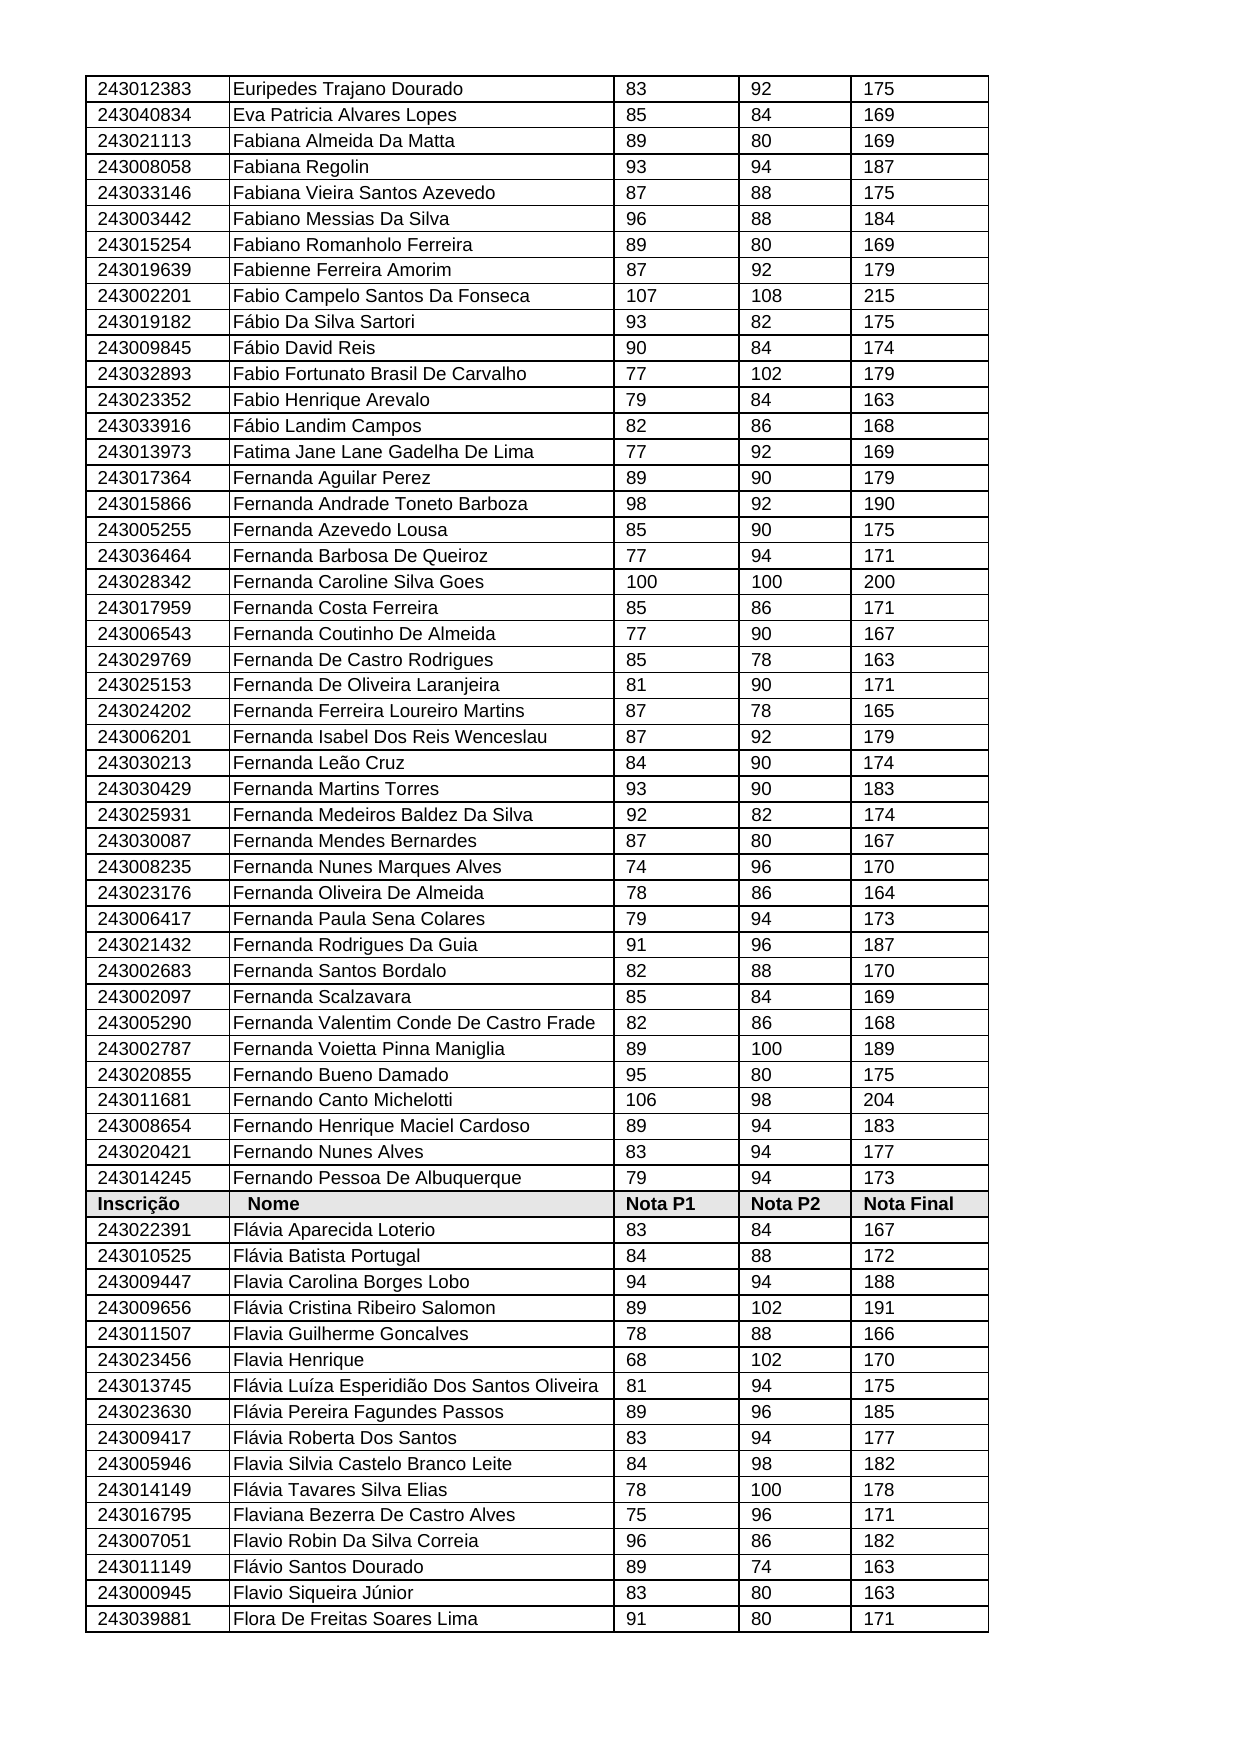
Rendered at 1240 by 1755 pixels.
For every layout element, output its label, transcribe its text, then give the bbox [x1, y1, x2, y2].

table_cell Fernanda De Oliveira Laranjeira [230, 673, 613, 697]
table_cell Fernanda Aguilar Perez [230, 466, 613, 490]
table_cell Fernanda Rodrigues Da Guia [230, 933, 613, 957]
table_cell 243020855 [87, 1062, 229, 1087]
table_cell 243030429 [87, 777, 229, 801]
table_cell 243010525 [87, 1244, 229, 1268]
table_cell 243008654 [87, 1114, 229, 1138]
table_cell 94 [740, 1373, 850, 1398]
table_cell 173 [852, 907, 988, 931]
table_cell Fernando Canto Michelotti [230, 1088, 613, 1112]
table_cell 243023630 [87, 1400, 229, 1424]
table_cell Fernando Nunes Alves [230, 1140, 613, 1164]
table_cell 77 [615, 543, 738, 568]
table_cell 243009845 [87, 336, 229, 360]
table_cell Fabiano Romanholo Ferreira [230, 232, 613, 257]
table_cell 100 [740, 1477, 850, 1502]
table_cell 84 [740, 336, 850, 360]
table_cell 89 [615, 1400, 738, 1424]
table_cell 243002787 [87, 1036, 229, 1061]
table_cell 243040834 [87, 103, 229, 127]
table_cell 171 [852, 673, 988, 697]
table_cell 163 [852, 1581, 988, 1605]
table_cell 88 [740, 206, 850, 231]
table_cell 88 [740, 1322, 850, 1346]
table_cell 92 [740, 492, 850, 516]
table_cell Nota Final [852, 1192, 988, 1216]
table_cell 243005946 [87, 1451, 229, 1476]
table_cell 191 [852, 1296, 988, 1320]
table_cell Flávia Aparecida Loterio [230, 1218, 613, 1242]
table_cell 170 [852, 958, 988, 983]
table_cell 243022391 [87, 1218, 229, 1242]
table_cell 85 [615, 103, 738, 127]
table_cell 94 [740, 1140, 850, 1164]
table_cell 96 [740, 1400, 850, 1424]
table_cell 78 [615, 1477, 738, 1502]
table_cell 84 [740, 985, 850, 1009]
table_cell 174 [852, 751, 988, 775]
table_cell 243025931 [87, 803, 229, 827]
table_cell 90 [740, 777, 850, 801]
table_cell Fernanda Valentim Conde De Castro Frade [230, 1010, 613, 1035]
table_cell 83 [615, 1425, 738, 1450]
table_cell 84 [615, 1244, 738, 1268]
table_cell 90 [740, 621, 850, 646]
table_cell Flávia Tavares Silva Elias [230, 1477, 613, 1502]
table_cell Flavia Guilherme Goncalves [230, 1322, 613, 1346]
table_cell 163 [852, 1555, 988, 1579]
table_cell 86 [740, 1529, 850, 1553]
table_cell 82 [740, 803, 850, 827]
table_cell 243011681 [87, 1088, 229, 1112]
table_cell 106 [615, 1088, 738, 1112]
table_cell 204 [852, 1088, 988, 1112]
table_cell 187 [852, 933, 988, 957]
table_cell 95 [615, 1062, 738, 1087]
table_cell 243021113 [87, 128, 229, 153]
table_cell 243003442 [87, 206, 229, 231]
table_cell 98 [740, 1451, 850, 1476]
table_cell 170 [852, 1348, 988, 1372]
table_cell Fernanda Santos Bordalo [230, 958, 613, 983]
table_cell 84 [740, 103, 850, 127]
table_cell 243023176 [87, 881, 229, 905]
table_cell 175 [852, 180, 988, 205]
table_cell 94 [740, 543, 850, 568]
table_cell Fatima Jane Lane Gadelha De Lima [230, 440, 613, 464]
table_cell 243025153 [87, 673, 229, 697]
table_cell Fernanda Coutinho De Almeida [230, 621, 613, 646]
table_cell 77 [615, 362, 738, 386]
table_cell 243030213 [87, 751, 229, 775]
table_cell 188 [852, 1270, 988, 1294]
table_cell Fernanda Azevedo Lousa [230, 518, 613, 542]
table_cell 87 [615, 180, 738, 205]
table_cell 243002683 [87, 958, 229, 983]
table_cell 165 [852, 699, 988, 723]
table_cell 243019182 [87, 310, 229, 334]
table_cell 243014149 [87, 1477, 229, 1502]
table_cell 86 [740, 1010, 850, 1035]
table_cell 90 [615, 336, 738, 360]
table_cell 83 [615, 1581, 738, 1605]
table_cell 83 [615, 1140, 738, 1164]
table_cell Fernanda Andrade Toneto Barboza [230, 492, 613, 516]
table_cell Fabio Henrique Arevalo [230, 388, 613, 412]
table_cell 94 [740, 1425, 850, 1450]
table_cell Fernanda Voietta Pinna Maniglia [230, 1036, 613, 1061]
table_cell 100 [740, 1036, 850, 1061]
table_cell Flavia Henrique [230, 1348, 613, 1372]
table_cell Fabio Campelo Santos Da Fonseca [230, 284, 613, 308]
table_cell 163 [852, 388, 988, 412]
table_cell 96 [615, 1529, 738, 1553]
table_cell 243002201 [87, 284, 229, 308]
table_cell 183 [852, 777, 988, 801]
table_cell 102 [740, 1348, 850, 1372]
table_cell 243016795 [87, 1503, 229, 1527]
table_cell Flavia Silvia Castelo Branco Leite [230, 1451, 613, 1476]
table_cell 174 [852, 803, 988, 827]
table_cell 173 [852, 1166, 988, 1190]
table_cell 82 [615, 414, 738, 438]
table_cell 89 [615, 1114, 738, 1138]
table_cell Fabiana Regolin [230, 155, 613, 179]
table_cell 171 [852, 595, 988, 620]
table_cell 243014245 [87, 1166, 229, 1190]
table_cell 243024202 [87, 699, 229, 723]
table_cell 243005290 [87, 1010, 229, 1035]
table_cell Fernanda Isabel Dos Reis Wenceslau [230, 725, 613, 749]
table_cell 94 [740, 1114, 850, 1138]
table_cell 183 [852, 1114, 988, 1138]
table_cell 171 [852, 1607, 988, 1631]
table_cell Flavio Siqueira Júnior [230, 1581, 613, 1605]
table_cell 243021432 [87, 933, 229, 957]
table_cell Fabio Fortunato Brasil De Carvalho [230, 362, 613, 386]
table_cell 87 [615, 829, 738, 853]
table_cell 177 [852, 1425, 988, 1450]
table_cell 78 [740, 647, 850, 672]
table_cell 93 [615, 155, 738, 179]
table_cell 85 [615, 595, 738, 620]
table_cell Fabiana Vieira Santos Azevedo [230, 180, 613, 205]
table_cell 94 [740, 155, 850, 179]
table_cell 88 [740, 958, 850, 983]
table_cell 83 [615, 1218, 738, 1242]
table_cell 243008235 [87, 855, 229, 879]
table_cell 182 [852, 1451, 988, 1476]
table_cell 89 [615, 232, 738, 257]
table_cell Inscrição [87, 1192, 229, 1216]
table_cell 243033916 [87, 414, 229, 438]
table_cell Flávia Cristina Ribeiro Salomon [230, 1296, 613, 1320]
table_cell 175 [852, 77, 988, 101]
table_cell Fernanda Martins Torres [230, 777, 613, 801]
table_cell 90 [740, 673, 850, 697]
table_cell 177 [852, 1140, 988, 1164]
table_cell 92 [740, 725, 850, 749]
table_cell 100 [615, 570, 738, 594]
table_cell 179 [852, 725, 988, 749]
table_cell 91 [615, 1607, 738, 1631]
table_cell 94 [740, 1166, 850, 1190]
table_cell 86 [740, 881, 850, 905]
table_cell 78 [615, 881, 738, 905]
table_cell 102 [740, 1296, 850, 1320]
table_cell 82 [615, 958, 738, 983]
table_cell 87 [615, 699, 738, 723]
table_cell 243017364 [87, 466, 229, 490]
table_cell 243033146 [87, 180, 229, 205]
table_cell 169 [852, 232, 988, 257]
table_cell 243006543 [87, 621, 229, 646]
table_cell 78 [740, 699, 850, 723]
table_cell 184 [852, 206, 988, 231]
table_cell 169 [852, 985, 988, 1009]
table_cell Fábio Da Silva Sartori [230, 310, 613, 334]
table_cell 243002097 [87, 985, 229, 1009]
table_cell 243007051 [87, 1529, 229, 1553]
table_cell Fernanda Costa Ferreira [230, 595, 613, 620]
table_cell 75 [615, 1503, 738, 1527]
table_cell 74 [615, 855, 738, 879]
table_cell 85 [615, 985, 738, 1009]
table_cell 96 [740, 933, 850, 957]
table_cell 90 [740, 518, 850, 542]
table_cell Fernanda Mendes Bernardes [230, 829, 613, 853]
table_cell 79 [615, 388, 738, 412]
table_cell 243036464 [87, 543, 229, 568]
table_cell 87 [615, 258, 738, 282]
table_cell 88 [740, 1244, 850, 1268]
table_cell 108 [740, 284, 850, 308]
table_cell 175 [852, 518, 988, 542]
table_cell 94 [740, 1270, 850, 1294]
table_cell 98 [740, 1088, 850, 1112]
table_cell 167 [852, 621, 988, 646]
table_cell 243006201 [87, 725, 229, 749]
table_cell 168 [852, 1010, 988, 1035]
table_cell 92 [740, 258, 850, 282]
table_cell 98 [615, 492, 738, 516]
table_cell 92 [615, 803, 738, 827]
table_cell 243005255 [87, 518, 229, 542]
table_cell 185 [852, 1400, 988, 1424]
table_cell 89 [615, 1555, 738, 1579]
table_cell 167 [852, 829, 988, 853]
table_cell 80 [740, 829, 850, 853]
table_cell 172 [852, 1244, 988, 1268]
table_cell Fernando Bueno Damado [230, 1062, 613, 1087]
table_cell 78 [615, 1322, 738, 1346]
table_cell 171 [852, 1503, 988, 1527]
table_cell Fernanda De Castro Rodrigues [230, 647, 613, 672]
table_cell 90 [740, 751, 850, 775]
table_cell 85 [615, 647, 738, 672]
table_cell 107 [615, 284, 738, 308]
table_cell 94 [740, 907, 850, 931]
table_cell Flavio Robin Da Silva Correia [230, 1529, 613, 1553]
table_cell Fabiana Almeida Da Matta [230, 128, 613, 153]
table_cell Flávio Santos Dourado [230, 1555, 613, 1579]
table_cell Nota P2 [740, 1192, 850, 1216]
table_cell 243006417 [87, 907, 229, 931]
table_cell Fernanda Caroline Silva Goes [230, 570, 613, 594]
table_cell 87 [615, 725, 738, 749]
table_cell 178 [852, 1477, 988, 1502]
table_cell 89 [615, 466, 738, 490]
table_cell Flávia Luíza Esperidião Dos Santos Oliveira [230, 1373, 613, 1398]
table_cell Fernanda Oliveira De Almeida [230, 881, 613, 905]
table_cell 243023456 [87, 1348, 229, 1372]
table_cell 81 [615, 1373, 738, 1398]
table_cell 243030087 [87, 829, 229, 853]
table_cell 243032893 [87, 362, 229, 386]
table_cell 94 [615, 1270, 738, 1294]
table_cell 243013745 [87, 1373, 229, 1398]
table_cell 215 [852, 284, 988, 308]
table_cell 80 [740, 1581, 850, 1605]
table_cell 175 [852, 310, 988, 334]
table_cell 200 [852, 570, 988, 594]
table_cell 79 [615, 1166, 738, 1190]
table_cell Fernanda Nunes Marques Alves [230, 855, 613, 879]
table_cell 77 [615, 440, 738, 464]
table_cell 92 [740, 77, 850, 101]
table_cell Flavia Carolina Borges Lobo [230, 1270, 613, 1294]
table_cell 89 [615, 128, 738, 153]
table_cell 175 [852, 1062, 988, 1087]
table_cell Fábio Landim Campos [230, 414, 613, 438]
table_cell 170 [852, 855, 988, 879]
table_cell 182 [852, 1529, 988, 1553]
table_cell Fernando Henrique Maciel Cardoso [230, 1114, 613, 1138]
table_cell Fernanda Ferreira Loureiro Martins [230, 699, 613, 723]
table_cell Flora De Freitas Soares Lima [230, 1607, 613, 1631]
table_cell 187 [852, 155, 988, 179]
table_cell 77 [615, 621, 738, 646]
table_cell 83 [615, 77, 738, 101]
table_cell Fábio David Reis [230, 336, 613, 360]
table_cell 243039881 [87, 1607, 229, 1631]
table_cell Flávia Pereira Fagundes Passos [230, 1400, 613, 1424]
table_cell 189 [852, 1036, 988, 1061]
table_cell 80 [740, 1062, 850, 1087]
table_cell Fernando Pessoa De Albuquerque [230, 1166, 613, 1190]
table_cell Fernanda Barbosa De Queiroz [230, 543, 613, 568]
table_cell 169 [852, 440, 988, 464]
table_cell 102 [740, 362, 850, 386]
table_cell 82 [615, 1010, 738, 1035]
table_cell 243008058 [87, 155, 229, 179]
table_cell Euripedes Trajano Dourado [230, 77, 613, 101]
table_cell 179 [852, 258, 988, 282]
table_cell 89 [615, 1036, 738, 1061]
table_cell 93 [615, 777, 738, 801]
table_cell 243020421 [87, 1140, 229, 1164]
table_cell 243000945 [87, 1581, 229, 1605]
table_cell 166 [852, 1322, 988, 1346]
table_cell 167 [852, 1218, 988, 1242]
table_cell 90 [740, 466, 850, 490]
table_cell 174 [852, 336, 988, 360]
table_cell 96 [740, 1503, 850, 1527]
table_cell 243028342 [87, 570, 229, 594]
table_cell 163 [852, 647, 988, 672]
table_cell 243017959 [87, 595, 229, 620]
table_cell 168 [852, 414, 988, 438]
table_cell 179 [852, 362, 988, 386]
table_cell 243015866 [87, 492, 229, 516]
table_cell 84 [615, 1451, 738, 1476]
table_cell 88 [740, 180, 850, 205]
table_cell Flávia Batista Portugal [230, 1244, 613, 1268]
table_cell 93 [615, 310, 738, 334]
table_cell 243011149 [87, 1555, 229, 1579]
table_cell 80 [740, 232, 850, 257]
table_cell Fernanda Scalzavara [230, 985, 613, 1009]
table_cell Fernanda Leão Cruz [230, 751, 613, 775]
table_cell 243015254 [87, 232, 229, 257]
table_cell Nota P1 [615, 1192, 738, 1216]
table_cell 243023352 [87, 388, 229, 412]
table_cell 175 [852, 1373, 988, 1398]
table_cell 169 [852, 128, 988, 153]
table_cell 92 [740, 440, 850, 464]
table_cell 80 [740, 1607, 850, 1631]
table_cell 164 [852, 881, 988, 905]
table_cell 100 [740, 570, 850, 594]
table_cell 84 [740, 1218, 850, 1242]
table_cell 91 [615, 933, 738, 957]
table_cell 85 [615, 518, 738, 542]
table_cell 179 [852, 466, 988, 490]
table_cell 84 [740, 388, 850, 412]
table_cell 171 [852, 543, 988, 568]
table_cell 96 [740, 855, 850, 879]
table_cell Eva Patricia Alvares Lopes [230, 103, 613, 127]
table_cell 169 [852, 103, 988, 127]
table_cell 243029769 [87, 647, 229, 672]
table_cell 86 [740, 595, 850, 620]
table_cell 86 [740, 414, 850, 438]
table_cell Nome [230, 1192, 613, 1216]
table_cell 68 [615, 1348, 738, 1372]
table_cell 74 [740, 1555, 850, 1579]
table_cell Fabiano Messias Da Silva [230, 206, 613, 231]
table_cell 82 [740, 310, 850, 334]
table_cell 243012383 [87, 77, 229, 101]
table_cell 81 [615, 673, 738, 697]
table_cell Fernanda Paula Sena Colares [230, 907, 613, 931]
table_cell Fernanda Medeiros Baldez Da Silva [230, 803, 613, 827]
table_cell 190 [852, 492, 988, 516]
table_cell 243009656 [87, 1296, 229, 1320]
table_cell 243009447 [87, 1270, 229, 1294]
table_cell 84 [615, 751, 738, 775]
table_cell 243013973 [87, 440, 229, 464]
table_cell 243011507 [87, 1322, 229, 1346]
table_cell Flaviana Bezerra De Castro Alves [230, 1503, 613, 1527]
table_cell Flávia Roberta Dos Santos [230, 1425, 613, 1450]
table_cell 80 [740, 128, 850, 153]
table_cell 243009417 [87, 1425, 229, 1450]
table_cell 243019639 [87, 258, 229, 282]
table_cell Fabienne Ferreira Amorim [230, 258, 613, 282]
table_cell 79 [615, 907, 738, 931]
table_cell 96 [615, 206, 738, 231]
table_cell 89 [615, 1296, 738, 1320]
